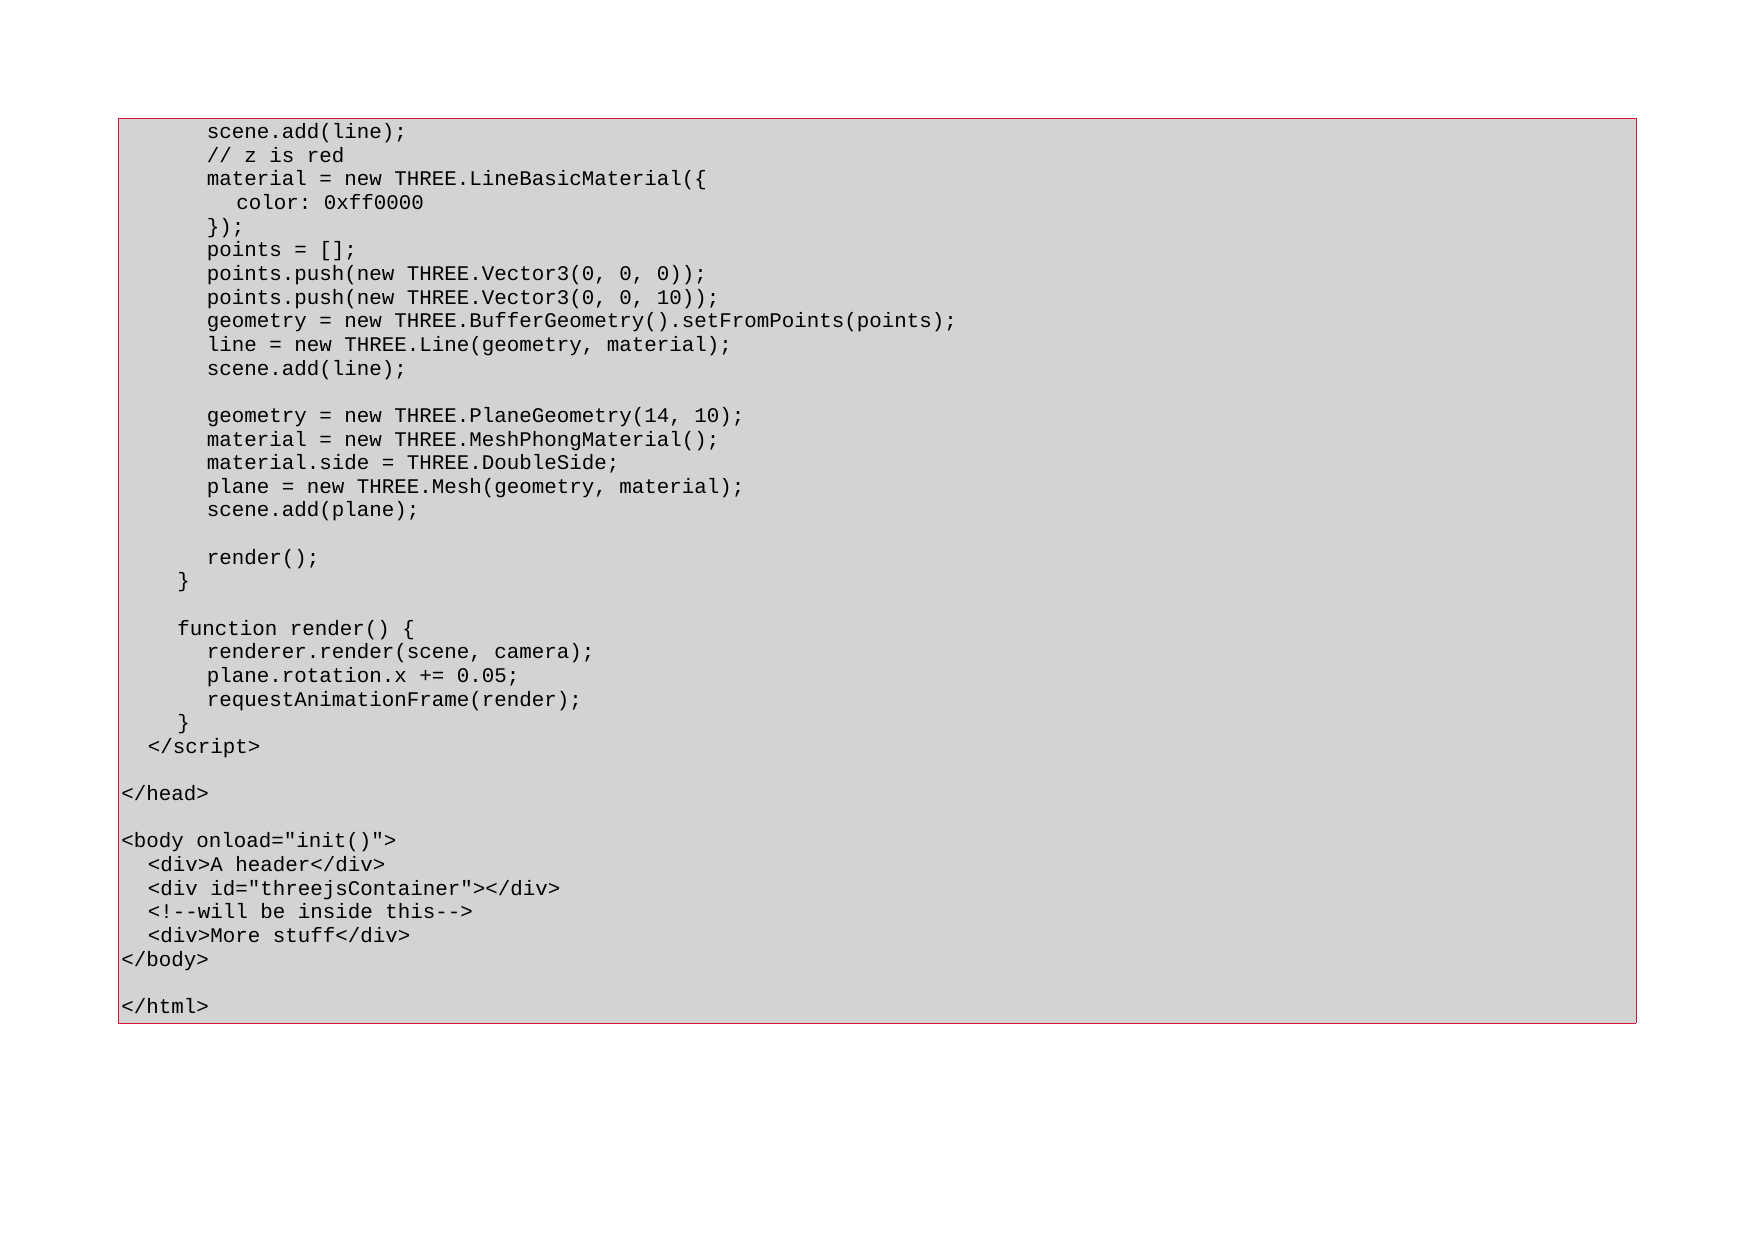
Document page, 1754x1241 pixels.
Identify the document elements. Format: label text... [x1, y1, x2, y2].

text requestAnimationFrame(render); [119, 686, 1636, 709]
text scene.add(plane); [119, 496, 1636, 520]
text }); [119, 213, 1636, 236]
text </script> [119, 733, 1636, 757]
text <!--will be inside this--> [119, 898, 1636, 922]
text points = []; [119, 236, 1636, 260]
text scene.add(line); [119, 354, 1636, 378]
text <div>More stuff</div> [119, 922, 1636, 946]
text line = new THREE.Line(geometry, material); [119, 331, 1636, 354]
text material = new THREE.MeshPhongMaterial(); [119, 426, 1636, 449]
text plane.rotation.x += 0.05; [119, 662, 1636, 686]
text <div id="threejsContainer"></div> [119, 875, 1636, 898]
text scene.add(line); [119, 119, 1636, 142]
text render(); [119, 544, 1636, 567]
text renderer.render(scene, camera); [119, 638, 1636, 662]
text } [119, 567, 1636, 591]
text color: 0xff0000 [119, 189, 1636, 213]
text // z is red [119, 142, 1636, 165]
text </head> [119, 780, 1636, 804]
text points.push(new THREE.Vector3(0, 0, 0)); [119, 260, 1636, 284]
text function render() { [119, 615, 1636, 638]
text material = new THREE.LineBasicMaterial({ [119, 165, 1636, 189]
text geometry = new THREE.PlaneGeometry(14, 10); [119, 402, 1636, 426]
text material.side = THREE.DoubleSide; [119, 449, 1636, 473]
text geometry = new THREE.BufferGeometry().setFromPoints(points); [119, 307, 1636, 331]
text } [119, 709, 1636, 733]
text plane = new THREE.Mesh(geometry, material); [119, 473, 1636, 496]
text points.push(new THREE.Vector3(0, 0, 10)); [119, 284, 1636, 307]
text </body> [119, 946, 1636, 969]
text </html> [119, 993, 1636, 1023]
text <div>A header</div> [119, 851, 1636, 875]
text <body onload="init()"> [119, 827, 1636, 851]
